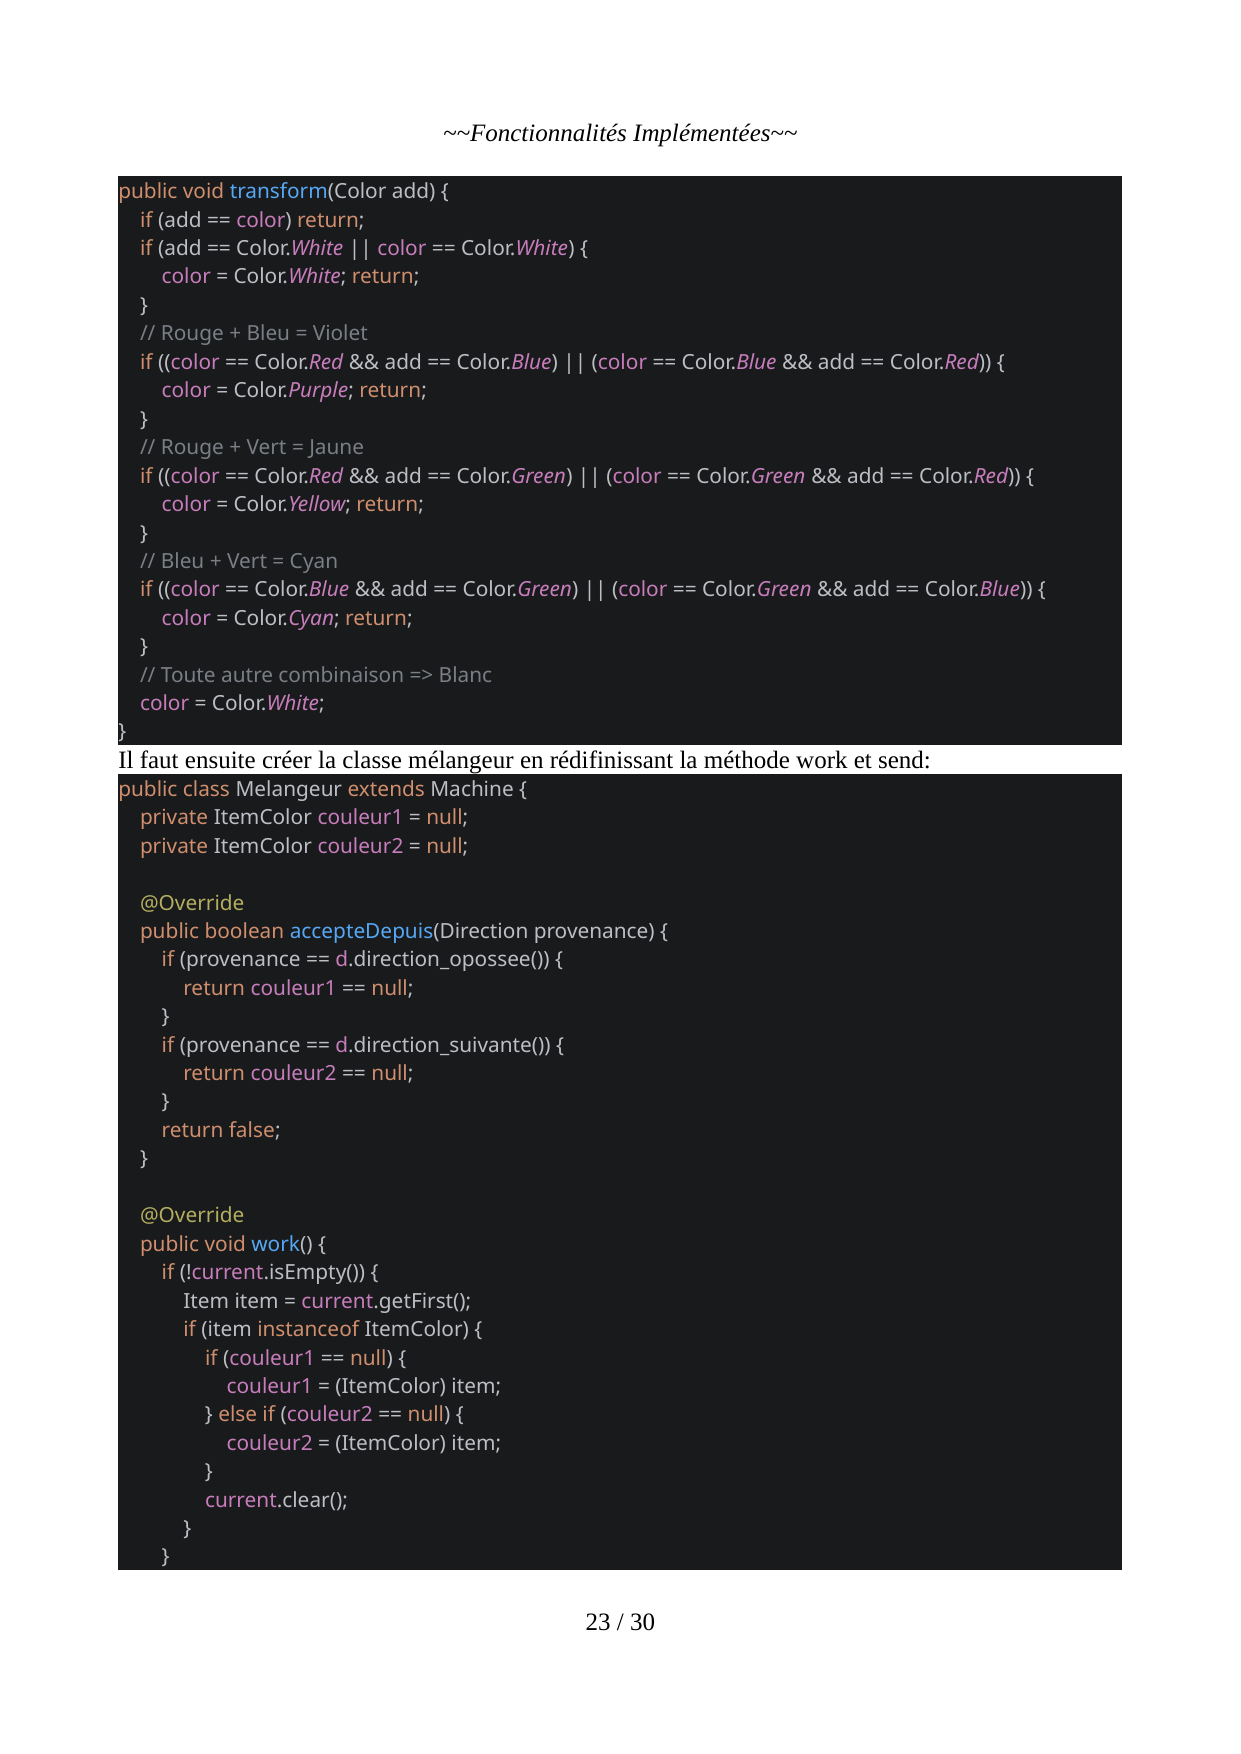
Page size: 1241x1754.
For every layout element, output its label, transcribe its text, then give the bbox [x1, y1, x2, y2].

text public void transform(Color add) { if (add == color) return; if (add == Color.White || color == Color.White) { color = Color.White; return; } // Rouge + Bleu = Violet if ((color == Color.Red && add == Color.Blue) || (color == Color.Blue && add == Color.Red)) { color = Color.Purple; return; } // Rouge + Vert = Jaune if ((color == Color.Red && add == Color.Green) || (color == Color.Green && add == Color.Red)) { color = Color.Yellow; return; } // Bleu + Vert = Cyan if ((color == Color.Blue && add == Color.Green) || (color == Color.Green && add == Color.Blue)) { color = Color.Cyan; return; } // Toute autre combinaison => Blanc color = Color.White; } [118, 176, 1122, 745]
text Il faut ensuite créer la classe mélangeur en rédifinissant la méthode work et send: [118, 745, 1122, 774]
text public class Melangeur extends Machine { private ItemColor couleur1 = null; private ItemColor couleur2 = null; @Override public boolean accepteDepuis(Direction provenance) { if (provenance == d.direction_opossee()) { return couleur1 == null; } if (provenance == d.direction_suivante()) { return couleur2 == null; } return false; } @Override public void work() { if (!current.isEmpty()) { Item item = current.getFirst(); if (item instanceof ItemColor) { if (couleur1 == null) { couleur1 = (ItemColor) item; } else if (couleur2 == null) { couleur2 = (ItemColor) item; } current.clear(); } } [118, 774, 1122, 1570]
